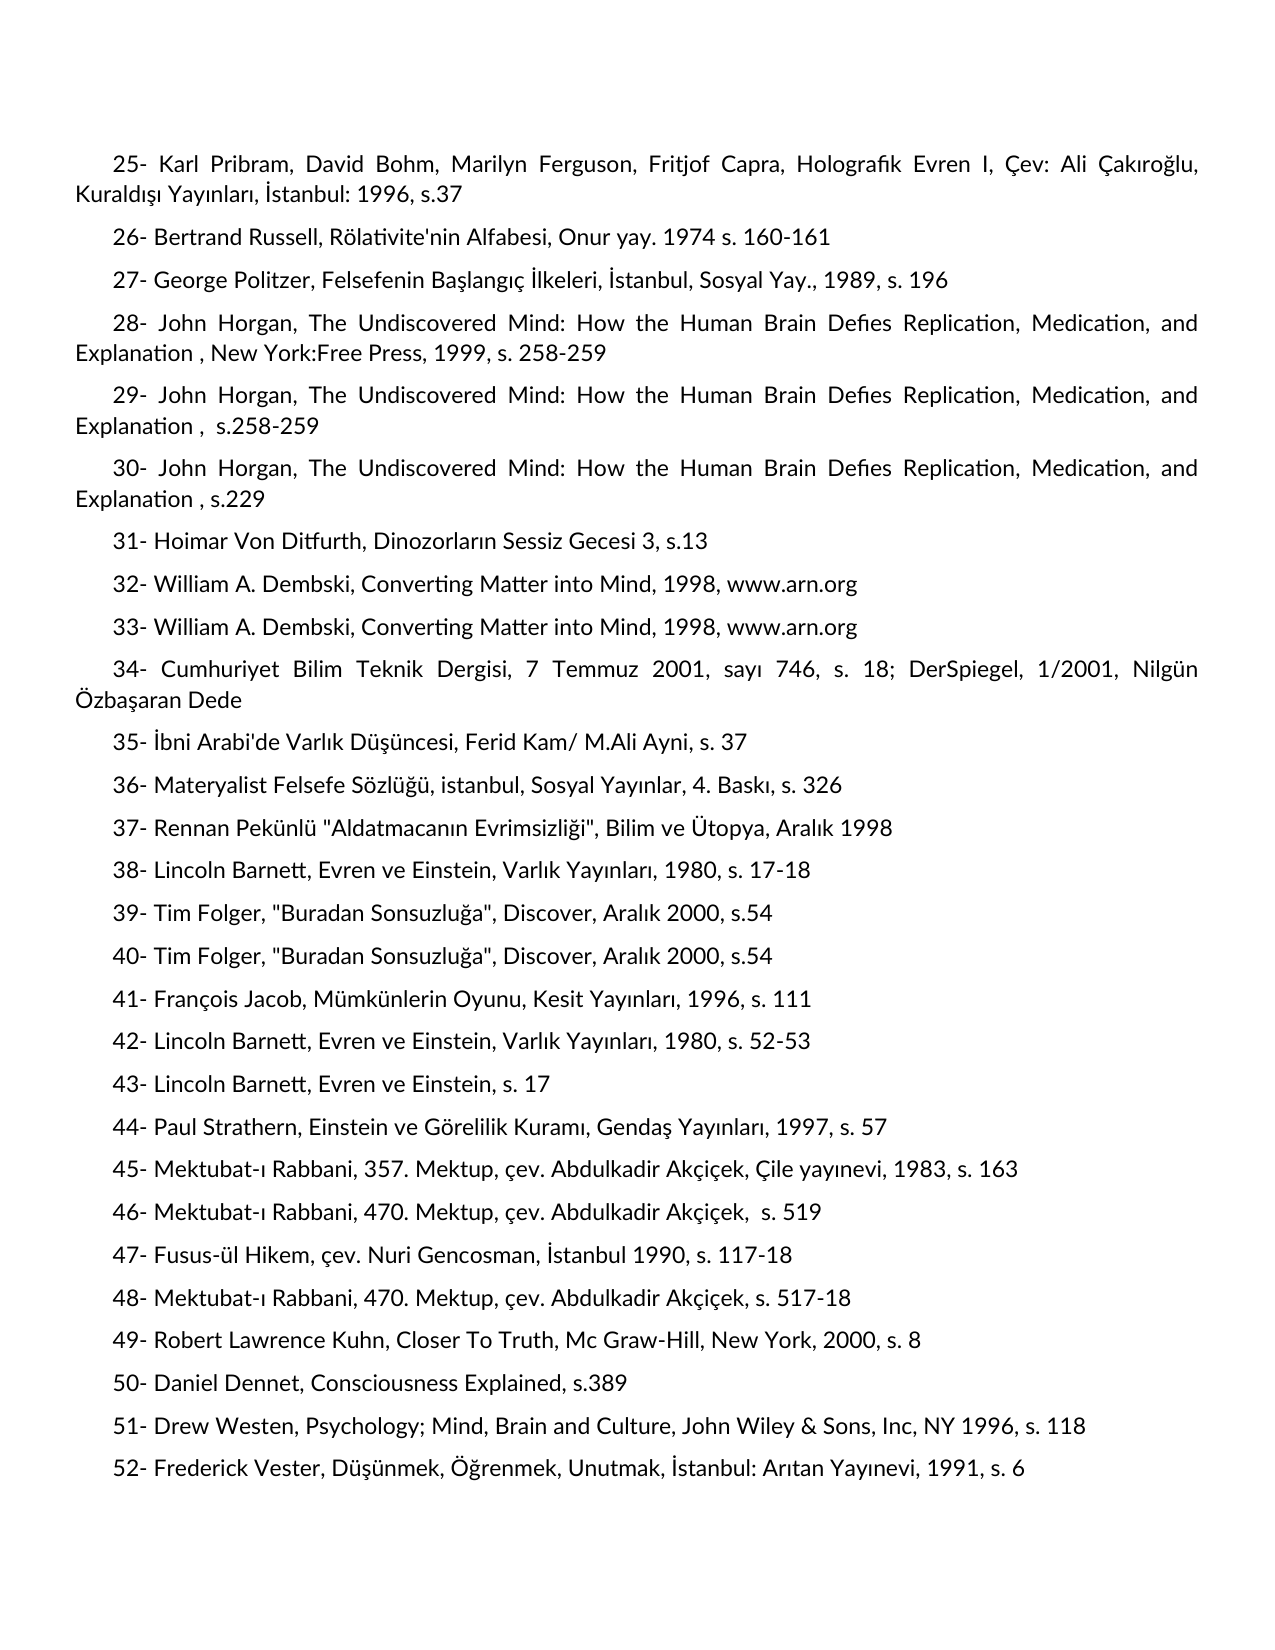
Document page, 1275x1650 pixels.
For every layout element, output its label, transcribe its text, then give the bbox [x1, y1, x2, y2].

text 46- Mektubat-ı Rabbani, 470. Mektup, çev. Abdulkadir Akçiçek, s. 519 [75, 1198, 1200, 1225]
text 25- Karl Pribram, David Bohm, Marilyn Ferguson, Fritjof Capra, Holografik Evren I, Çev: Ali Çakıroğlu, Kuraldışı Yayınları, İstanbul: 1996, s.37 [75, 150, 1200, 208]
text 49- Robert Lawrence Kuhn, Closer To Truth, Mc Graw-Hill, New York, 2000, s. 8 [75, 1326, 1200, 1353]
text 39- Tim Folger, "Buradan Sonsuzluğa", Discover, Aralık 2000, s.54 [75, 899, 1200, 926]
text 27- George Politzer, Felsefenin Başlangıç İlkeleri, İstanbul, Sosyal Yay., 1989, s. 196 [75, 266, 1200, 293]
text 34- Cumhuriyet Bilim Teknik Dergisi, 7 Temmuz 2001, sayı 746, s. 18; DerSpiegel, 1/2001, Nilgün Özbaşaran Dede [75, 655, 1200, 713]
text 28- John Horgan, The Undiscovered Mind: How the Human Brain Defies Replication, Medication, and Explanation , New York:Free Press, 1999, s. 258-259 [75, 308, 1200, 366]
text 47- Fusus-ül Hikem, çev. Nuri Gencosman, İstanbul 1990, s. 117-18 [75, 1241, 1200, 1268]
text 41- François Jacob, Mümkünlerin Oyunu, Kesit Yayınları, 1996, s. 111 [75, 984, 1200, 1012]
text 37- Rennan Pekünlü "Aldatmacanın Evrimsizliği", Bilim ve Ütopya, Aralık 1998 [75, 813, 1200, 841]
text 33- William A. Dembski, Converting Matter into Mind, 1998, www.arn.org [75, 612, 1200, 640]
text 32- William A. Dembski, Converting Matter into Mind, 1998, www.arn.org [75, 570, 1200, 597]
text 36- Materyalist Felsefe Sözlüğü, istanbul, Sosyal Yayınlar, 4. Baskı, s. 326 [75, 771, 1200, 798]
text 43- Lincoln Barnett, Evren ve Einstein, s. 17 [75, 1070, 1200, 1097]
text 40- Tim Folger, "Buradan Sonsuzluğa", Discover, Aralık 2000, s.54 [75, 942, 1200, 969]
text 38- Lincoln Barnett, Evren ve Einstein, Varlık Yayınları, 1980, s. 17-18 [75, 856, 1200, 884]
text 45- Mektubat-ı Rabbani, 357. Mektup, çev. Abdulkadir Akçiçek, Çile yayınevi, 1983, s. 163 [75, 1155, 1200, 1183]
text 51- Drew Westen, Psychology; Mind, Brain and Culture, John Wiley & Sons, Inc, NY 1996, s. 118 [75, 1411, 1200, 1439]
text 42- Lincoln Barnett, Evren ve Einstein, Varlık Yayınları, 1980, s. 52-53 [75, 1027, 1200, 1054]
text 31- Hoimar Von Ditfurth, Dinozorların Sessiz Gecesi 3, s.13 [75, 527, 1200, 554]
text 29- John Horgan, The Undiscovered Mind: How the Human Brain Defies Replication, Medication, and Explanation , s.258-259 [75, 381, 1200, 439]
text 35- İbni Arabi'de Varlık Düşüncesi, Ferid Kam/ M.Ali Ayni, s. 37 [75, 728, 1200, 756]
text 26- Bertrand Russell, Rölativite'nin Alfabesi, Onur yay. 1974 s. 160-161 [75, 223, 1200, 250]
text 44- Paul Strathern, Einstein ve Görelilik Kuramı, Gendaş Yayınları, 1997, s. 57 [75, 1112, 1200, 1140]
text 30- John Horgan, The Undiscovered Mind: How the Human Brain Defies Replication, Medication, and Explanation , s.229 [75, 454, 1200, 512]
text 50- Daniel Dennet, Consciousness Explained, s.389 [75, 1369, 1200, 1396]
text 48- Mektubat-ı Rabbani, 470. Mektup, çev. Abdulkadir Akçiçek, s. 517-18 [75, 1283, 1200, 1311]
text 52- Frederick Vester, Düşünmek, Öğrenmek, Unutmak, İstanbul: Arıtan Yayınevi, 1991, s. 6 [75, 1454, 1200, 1482]
